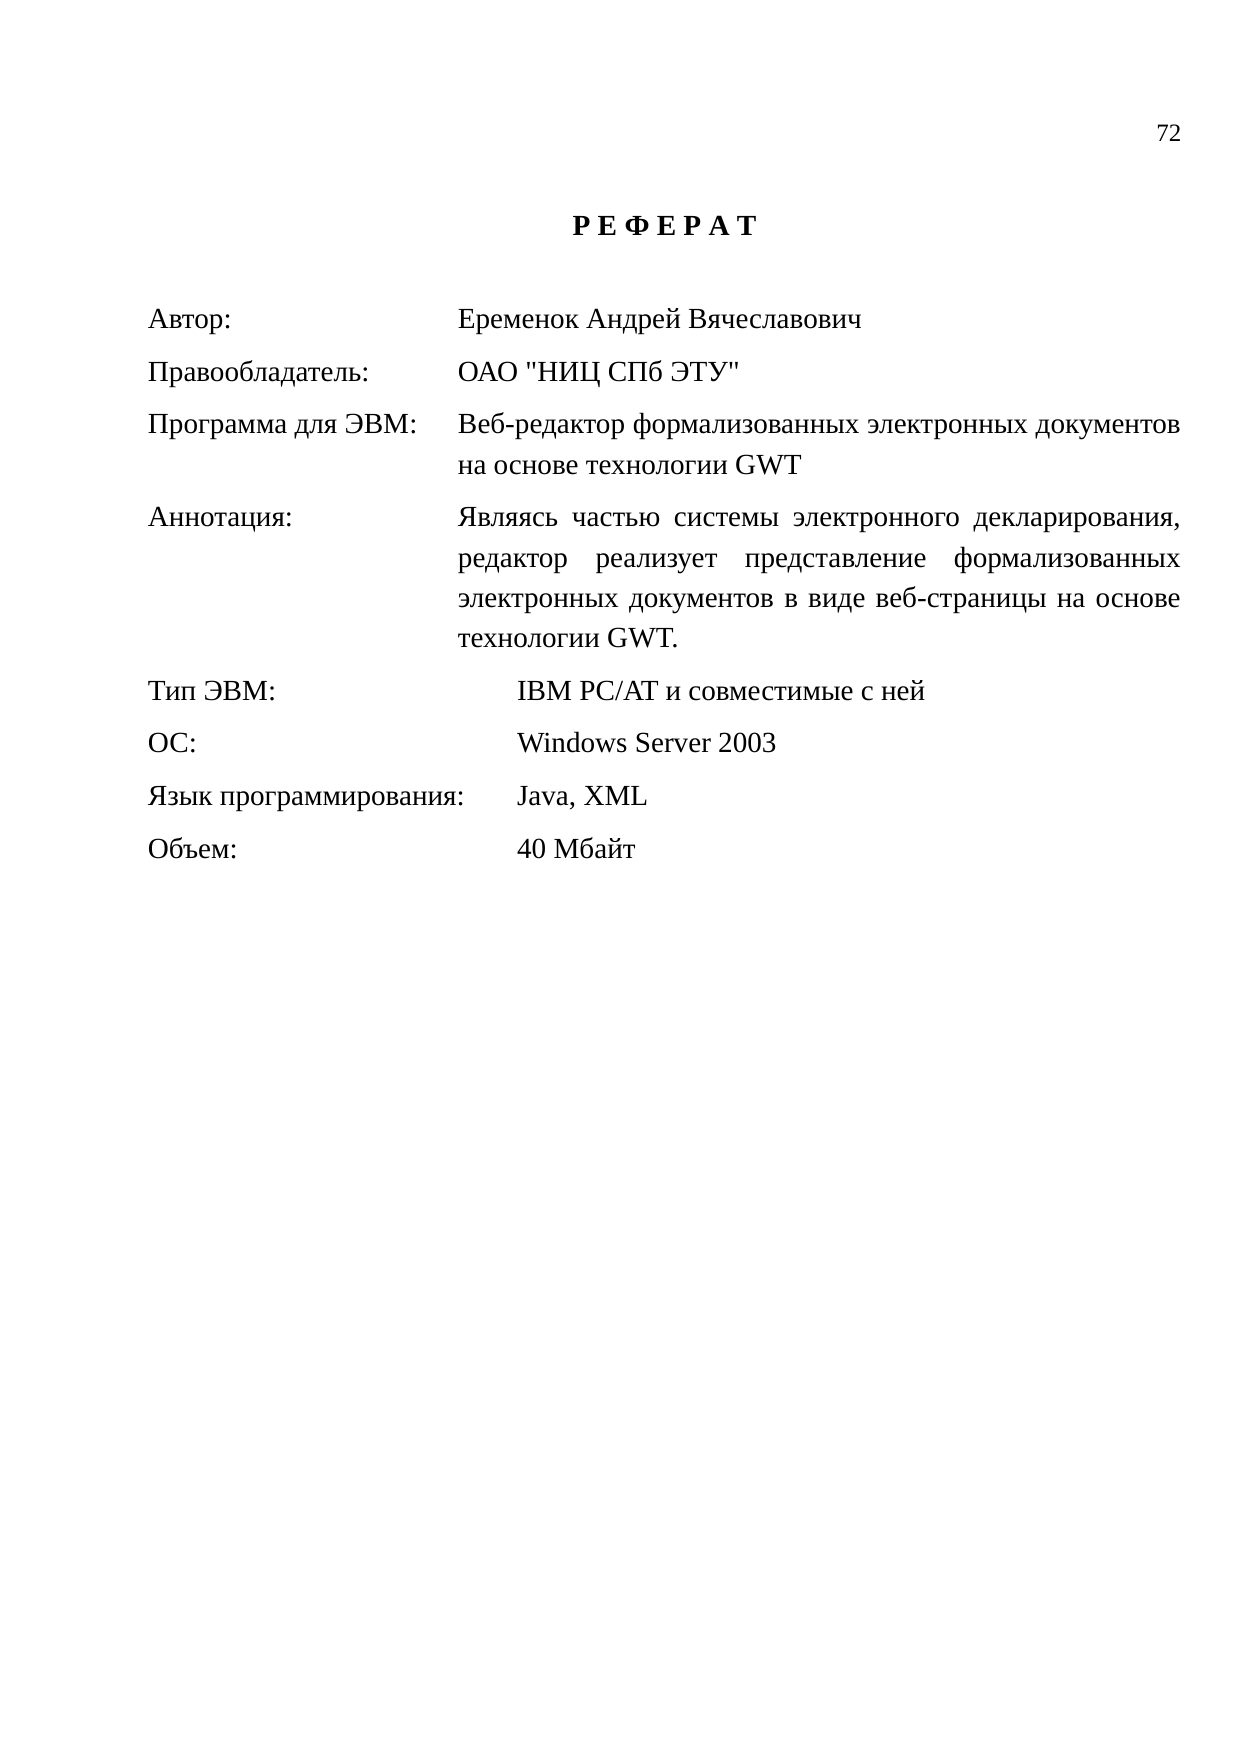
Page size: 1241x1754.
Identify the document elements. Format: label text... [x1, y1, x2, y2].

text Аннотация: Являясь частью системы электронного декларирования, редактор реализует представление формализованных электронных документов в виде веб-страницы на основе технологии GWT. [148, 499, 1181, 654]
text Р Е Ф Е Р А Т [148, 208, 1181, 242]
list Объем: 40 Мбайт [148, 831, 1181, 864]
text Тип ЭВМ: IBM PC/AT и совместимые с ней [148, 673, 1181, 706]
text ОС: Windows Server 2003 [148, 726, 1181, 759]
text Язык программирования: Java, XML [148, 778, 1181, 812]
text Программа для ЭВМ: Веб-редактор формализованных электронных документов на основе технологии GWT [148, 407, 1181, 480]
text Правообладатель: ОАО "НИЦ СПб ЭТУ" [148, 354, 1181, 387]
text Автор: Еременок Андрей Вячеславович [148, 301, 1181, 335]
